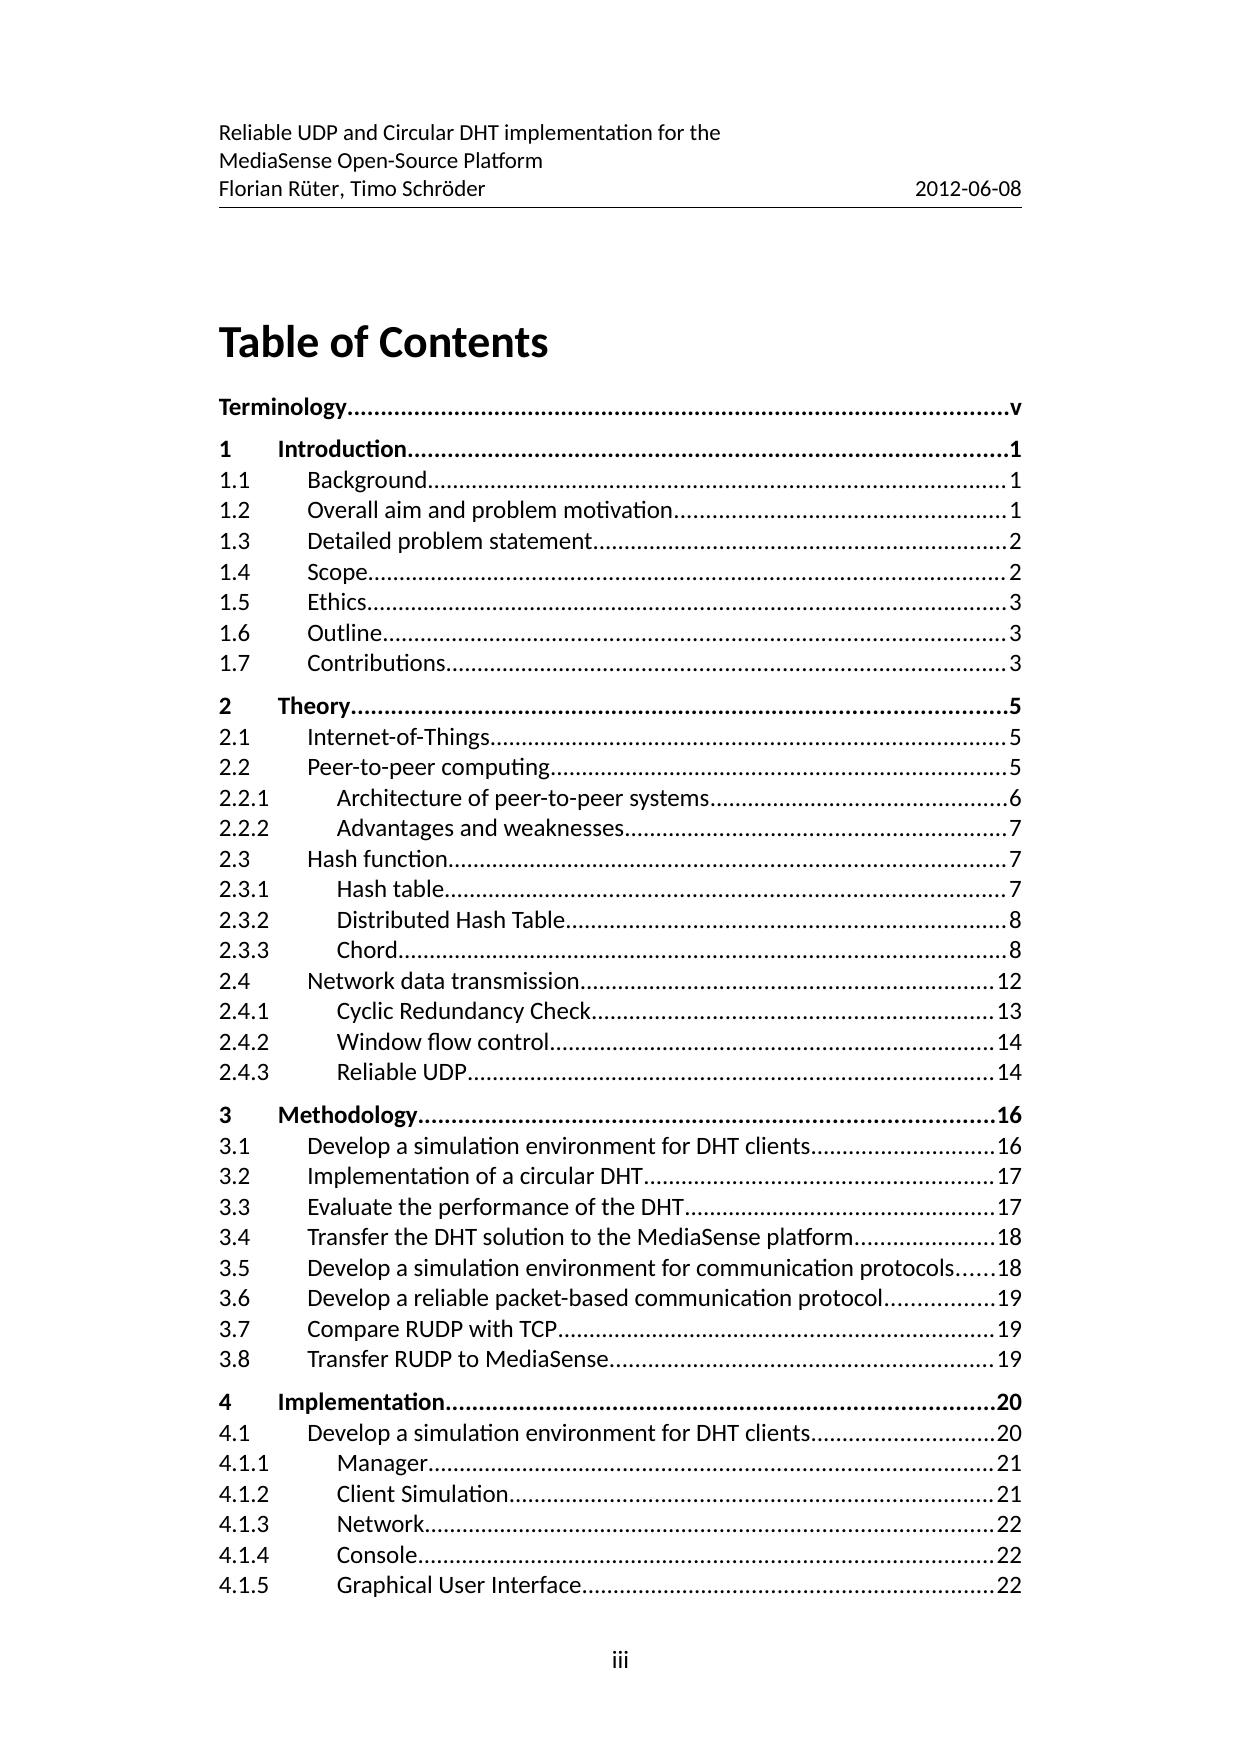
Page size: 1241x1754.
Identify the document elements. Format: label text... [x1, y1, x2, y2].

text 1.4 Scope 2 [218, 556, 1022, 586]
text 4.1 Develop a simulation environment for DHT clients 20 [218, 1417, 1022, 1447]
text Terminology v [218, 391, 1022, 421]
text 1.6 Outline 3 [218, 617, 1022, 647]
text 3.6 Develop a reliable packet-based communication protocol 19 [218, 1282, 1022, 1313]
text 1.1 Background 1 [218, 464, 1022, 494]
text 4.1.1 Manager 21 [218, 1447, 1022, 1478]
text 4.1.4 Console 22 [218, 1539, 1022, 1569]
text 3.1 Develop a simulation environment for DHT clients 16 [218, 1130, 1022, 1160]
text 3 Methodology 16 [218, 1099, 1022, 1130]
text 2.3.3 Chord 8 [218, 934, 1022, 965]
text 2.4.3 Reliable UDP 14 [218, 1056, 1022, 1087]
text 3.7 Compare RUDP with TCP 19 [218, 1313, 1022, 1343]
text 2 Theory 5 [218, 690, 1022, 721]
text 2.2.1 Architecture of peer-to-peer systems 6 [218, 782, 1022, 812]
text 2.3 Hash function 7 [218, 843, 1022, 873]
text 2.4 Network data transmission 12 [218, 965, 1022, 995]
text 2.2.2 Advantages and weaknesses 7 [218, 812, 1022, 843]
subtitle Table of Contents [218, 313, 1022, 369]
text 1 Introduction 1 [218, 433, 1022, 464]
text 4.1.2 Client Simulation 21 [218, 1478, 1022, 1508]
text 2.3.2 Distributed Hash Table 8 [218, 904, 1022, 934]
text 1.7 Contributions 3 [218, 647, 1022, 678]
text 2.4.1 Cyclic Redundancy Check 13 [218, 995, 1022, 1026]
text 2.3.1 Hash table 7 [218, 873, 1022, 904]
text 1.2 Overall aim and problem motivation 1 [218, 494, 1022, 525]
text 3.2 Implementation of a circular DHT 17 [218, 1160, 1022, 1191]
text 3.4 Transfer the DHT solution to the MediaSense platform 18 [218, 1221, 1022, 1252]
text 3.3 Evaluate the performance of the DHT 17 [218, 1191, 1022, 1221]
text 3.5 Develop a simulation environment for communication protocols 18 [218, 1252, 1022, 1282]
text 4.1.5 Graphical User Interface 22 [218, 1569, 1022, 1600]
text 3.8 Transfer RUDP to MediaSense 19 [218, 1343, 1022, 1374]
text 2.1 Internet-of-Things 5 [218, 721, 1022, 751]
text 4 Implementation 20 [218, 1386, 1022, 1417]
text 2.4.2 Window flow control 14 [218, 1026, 1022, 1056]
text 4.1.3 Network 22 [218, 1508, 1022, 1539]
text 2.2 Peer-to-peer computing 5 [218, 751, 1022, 782]
text 1.3 Detailed problem statement 2 [218, 525, 1022, 556]
text 1.5 Ethics 3 [218, 586, 1022, 617]
